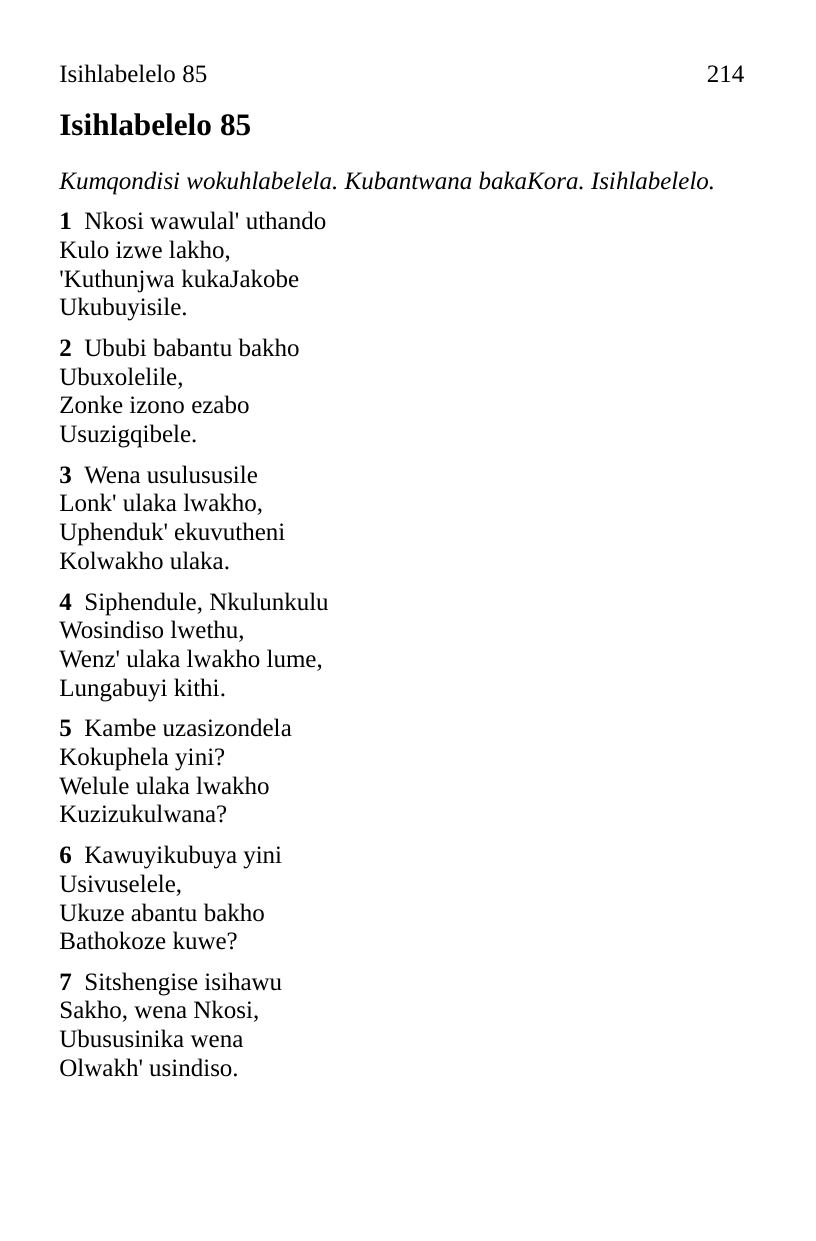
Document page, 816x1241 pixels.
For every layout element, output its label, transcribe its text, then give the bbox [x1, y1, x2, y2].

text Kumqondisi wokuhlabelela. Kubantwana bakaKora. Isihlabelelo. [59, 166, 744, 194]
text Kuzizukulwana? [59, 799, 744, 828]
text Zonke izono ezabo [59, 391, 744, 419]
text 6 Kawuyikubuya yini [59, 840, 744, 869]
text Kulo izwe lakho, [59, 235, 744, 264]
text Ukuze abantu bakho [59, 898, 744, 926]
text Usuzigqibele. [59, 419, 744, 448]
text Wosindiso lwethu, [59, 615, 744, 644]
text Lungabuyi kithi. [59, 673, 744, 702]
text Welule ulaka lwakho [59, 771, 744, 799]
text Wenz' ulaka lwakho lume, [59, 644, 744, 673]
text 7 Sitshengise isihawu [59, 967, 744, 996]
text 5 Kambe uzasizondela [59, 713, 744, 742]
text Lonk' ulaka lwakho, [59, 488, 744, 517]
text 3 Wena usulususile [59, 460, 744, 488]
text Ubususinika wena [59, 1024, 744, 1053]
text Usivuselele, [59, 869, 744, 898]
text Sakho, wena Nkosi, [59, 996, 744, 1024]
text Bathokoze kuwe? [59, 926, 744, 955]
text Olwakh' usindiso. [59, 1053, 744, 1082]
text Kolwakho ulaka. [59, 546, 744, 575]
text Ukubuyisile. [59, 292, 744, 321]
text 4 Siphendule, Nkulunkulu [59, 587, 744, 615]
text Ubuxolelile, [59, 362, 744, 391]
text Isihlabelelo 85 [59, 106, 744, 142]
text 1 Nkosi wawulal' uthando [59, 206, 744, 235]
text 2 Ububi babantu bakho [59, 333, 744, 362]
text Uphenduk' ekuvutheni [59, 517, 744, 546]
text Kokuphela yini? [59, 742, 744, 771]
text 'Kuthunjwa kukaJakobe [59, 264, 744, 292]
